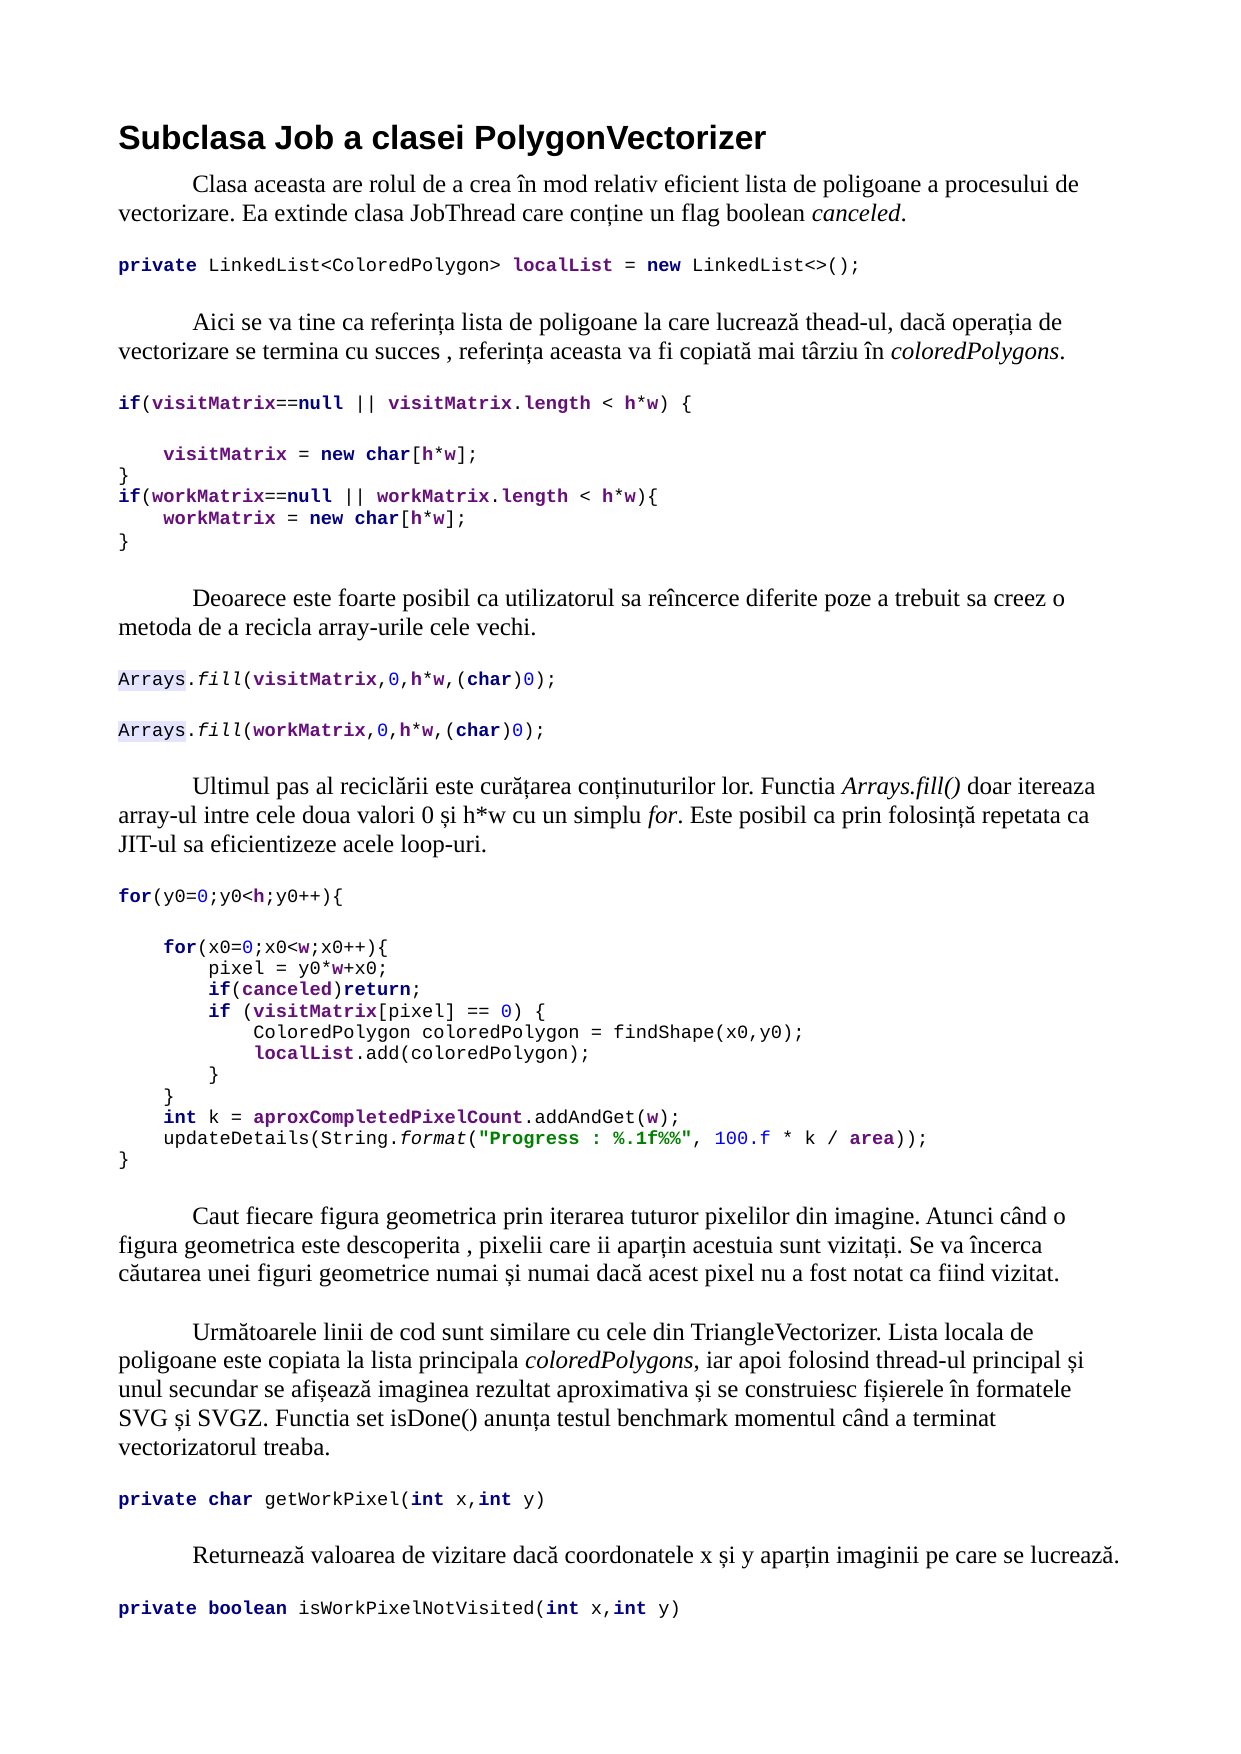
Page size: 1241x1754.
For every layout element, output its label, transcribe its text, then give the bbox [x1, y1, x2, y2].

text visitMatrix = new char[h*w]; [118, 445, 1122, 466]
text } [118, 530, 1122, 553]
text for(y0=0;y0<h;y0++){ [118, 887, 1122, 908]
text if(visitMatrix==null || visitMatrix.length < h*w) { [118, 394, 1122, 415]
text Caut fiecare figura geometrica prin iterarea tuturor pixelilor din imagine. Atunci când o figura geometrica este descoperita , pixelii care ii aparțin acestuia sunt vizitați. Se va încerca căutarea unei figuri geometrice numai și numai dacă acest pixel nu a fost notat ca fiind vizitat. [118, 1201, 1122, 1287]
text Arrays.fill(visitMatrix,0,h*w,(char)0); [118, 670, 1122, 691]
text ColoredPolygon coloredPolygon = findShape(x0,y0); [118, 1023, 1122, 1044]
text updateDetails(String.format("Progress : %.1f%%", 100.f * k / area)); [118, 1129, 1122, 1150]
text Următoarele linii de cod sunt similare cu cele din TriangleVectorizer. Lista locala de poligoane este copiata la lista principala coloredPolygons, iar apoi folosind thread-ul principal și unul secundar se afișează imaginea rezultat aproximativa și se construiesc fișierele în formatele SVG și SVGZ. Functia set isDone() anunța testul benchmark momentul când a terminat vectorizatorul treaba. [118, 1317, 1122, 1460]
text Arrays.fill(workMatrix,0,h*w,(char)0); [118, 721, 1122, 742]
text workMatrix = new char[h*w]; [118, 508, 1122, 530]
text private boolean isWorkPixelNotVisited(int x,int y) [118, 1599, 1122, 1620]
text int k = aproxCompletedPixelCount.addAndGet(w); [118, 1108, 1122, 1129]
text private char getWorkPixel(int x,int y) [118, 1490, 1122, 1511]
text Ultimul pas al reciclării este curățarea conținuturilor lor. Functia Arrays.fill() doar itereaza array-ul intre cele doua valori 0 și h*w cu un simplu for. Este posibil ca prin folosință repetata ca JIT-ul sa eficientizeze acele loop-uri. [118, 771, 1122, 857]
text if(workMatrix==null || workMatrix.length < h*w){ [118, 487, 1122, 508]
text } [118, 1086, 1122, 1108]
text } [118, 1150, 1122, 1171]
text private LinkedList<ColoredPolygon> localList = new LinkedList<>(); [118, 256, 1122, 277]
text for(x0=0;x0<w;x0++){ [118, 938, 1122, 959]
text } [118, 1065, 1122, 1086]
text localList.add(coloredPolygon); [118, 1044, 1122, 1065]
text } [118, 466, 1122, 487]
text Aici se va tine ca referința lista de poligoane la care lucrează thead-ul, dacă operația de vectorizare se termina cu succes , referința aceasta va fi copiată mai târziu în coloredPolygons. [118, 307, 1122, 364]
text pixel = y0*w+x0; [118, 959, 1122, 980]
text if(canceled)return; [118, 980, 1122, 1001]
text if (visitMatrix[pixel] == 0) { [118, 1001, 1122, 1023]
subtitle Subclasa Job a clasei PolygonVectorizer [118, 118, 1122, 157]
text Returnează valoarea de vizitare dacă coordonatele x și y aparțin imaginii pe care se lucrează. [118, 1541, 1122, 1569]
text Deoarece este foarte posibil ca utilizatorul sa reîncerce diferite poze a trebuit sa creez o metoda de a recicla array-urile cele vechi. [118, 583, 1122, 640]
text Clasa aceasta are rolul de a crea în mod relativ eficient lista de poligoane a procesului de vectorizare. Ea extinde clasa JobThread care conține un flag boolean canceled. [118, 169, 1122, 227]
